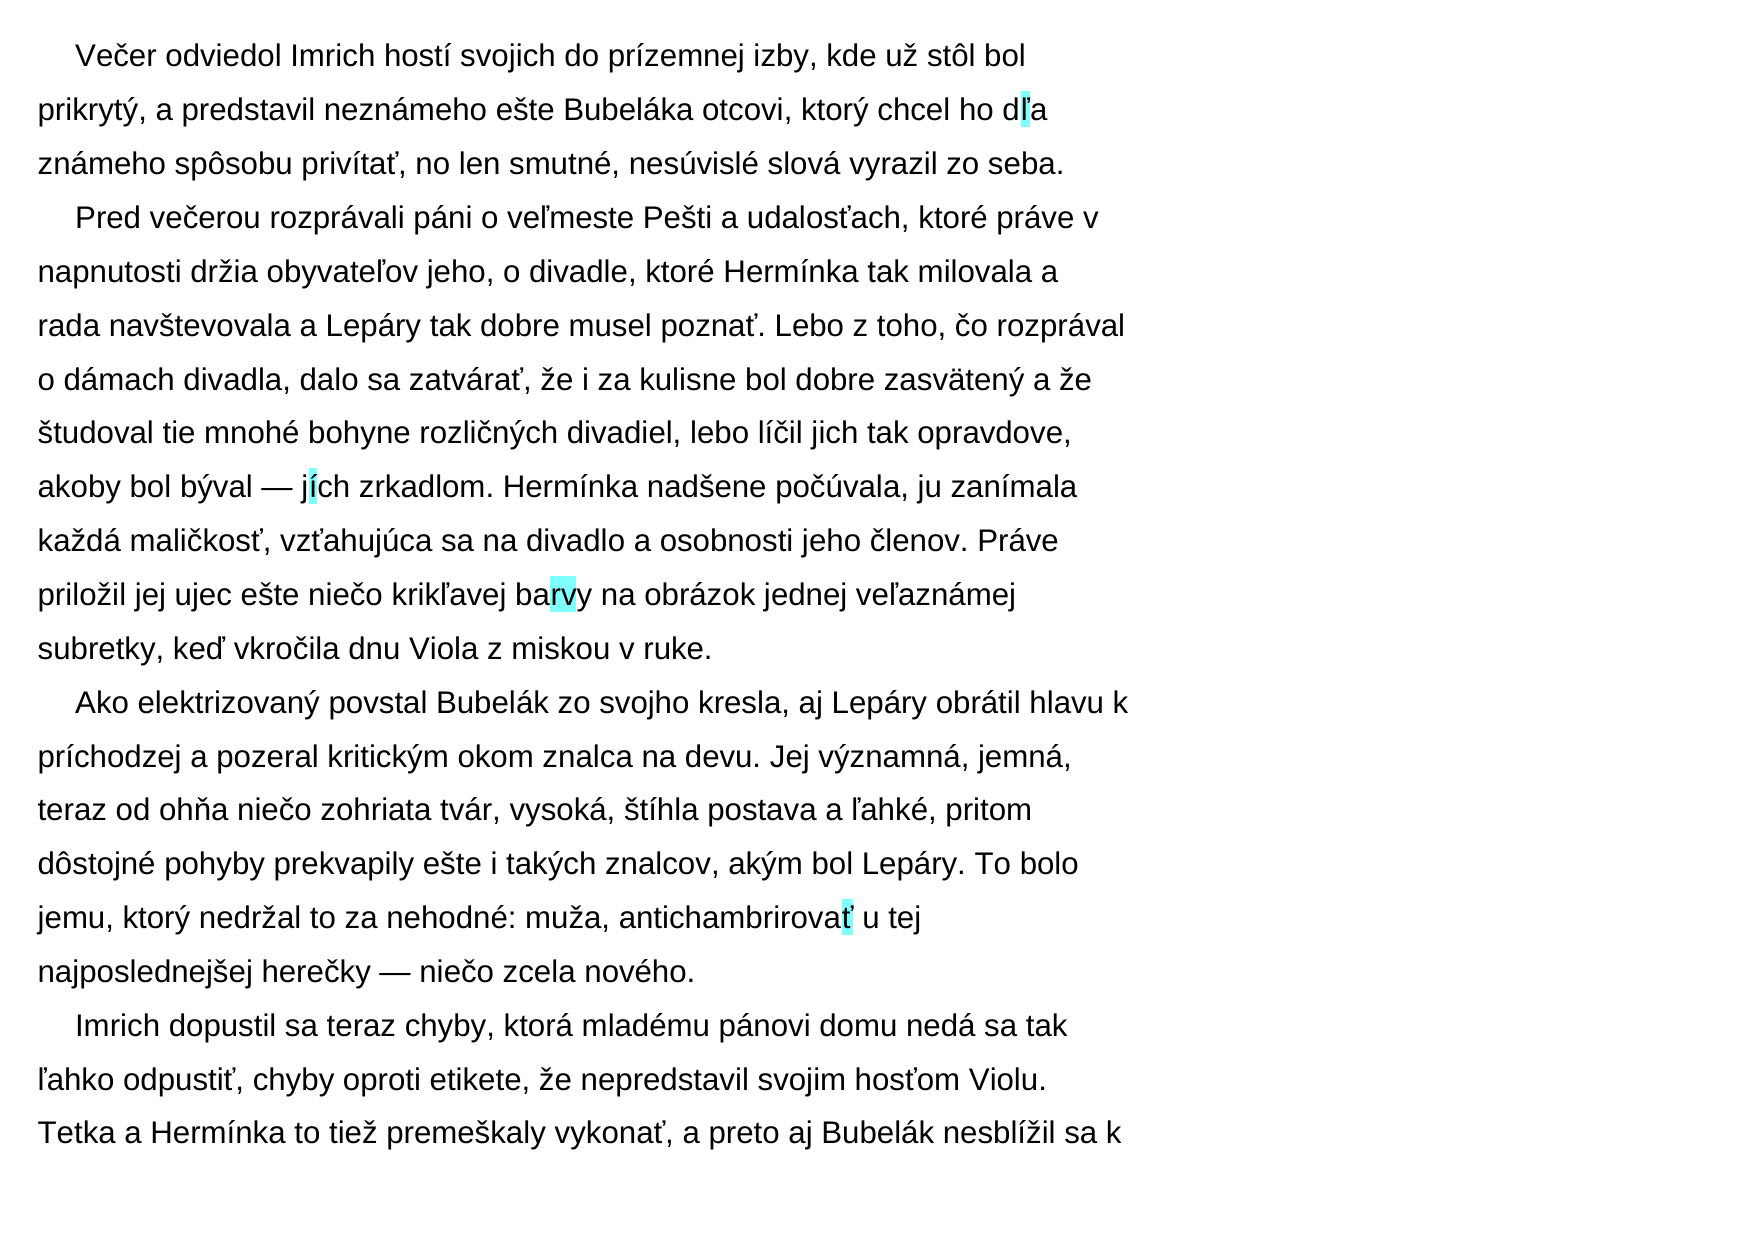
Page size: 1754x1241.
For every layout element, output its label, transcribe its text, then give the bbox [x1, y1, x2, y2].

text Večer odviedol Imrich hostí svojich do prízemnej izby, kde už stôl bol prikrytý, a predstavil neznámeho ešte Bubeláka otcovi, ktorý chcel ho dľa známeho spôsobu privítať, no len smutné, nesúvislé slová vyrazil zo seba. [37, 37, 1130, 181]
text Imrich dopustil sa teraz chyby, ktorá mladému pánovi domu nedá sa tak ľahko odpustiť, chyby oproti etikete, že nepredstavil svojim hosťom Violu. Tetka a Hermínka to tiež premeškaly vykonať, a preto aj Bubelák nesblížil sa k [37, 1007, 1130, 1151]
text Ako elektrizovaný povstal Bubelák zo svojho kresla, aj Lepáry obrátil hlavu k príchodzej a pozeral kritickým okom znalca na devu. Jej významná, jemná, teraz od ohňa niečo zohriata tvár, vysoká, štíhla postava a ľahké, pritom dôstojné pohyby prekvapily ešte i takých znalcov, akým bol Lepáry. To bolo jemu, ktorý nedržal to za nehodné: muža, antichambrirovať u tej najposlednejšej herečky — niečo zcela nového. [37, 684, 1130, 989]
text Pred večerou rozprávali páni o veľmeste Pešti a udalosťach, ktoré práve v napnutosti držia obyvateľov jeho, o divadle, ktoré Hermínka tak milovala a rada navštevovala a Lepáry tak dobre musel poznať. Lebo z toho, čo rozprával o dámach divadla, dalo sa zatvárať, že i za kulisne bol dobre zasvätený a že študoval tie mnohé bohyne rozličných divadiel, lebo líčil jich tak opravdove, akoby bol býval — jích zrkadlom. Hermínka nadšene počúvala, ju zanímala každá maličkosť, vzťahujúca sa na divadlo a osobnosti jeho členov. Práve priložil jej ujec ešte niečo krikľavej barvy na obrázok jednej veľaznámej subretky, keď vkročila dnu Viola z miskou v ruke. [37, 199, 1130, 666]
